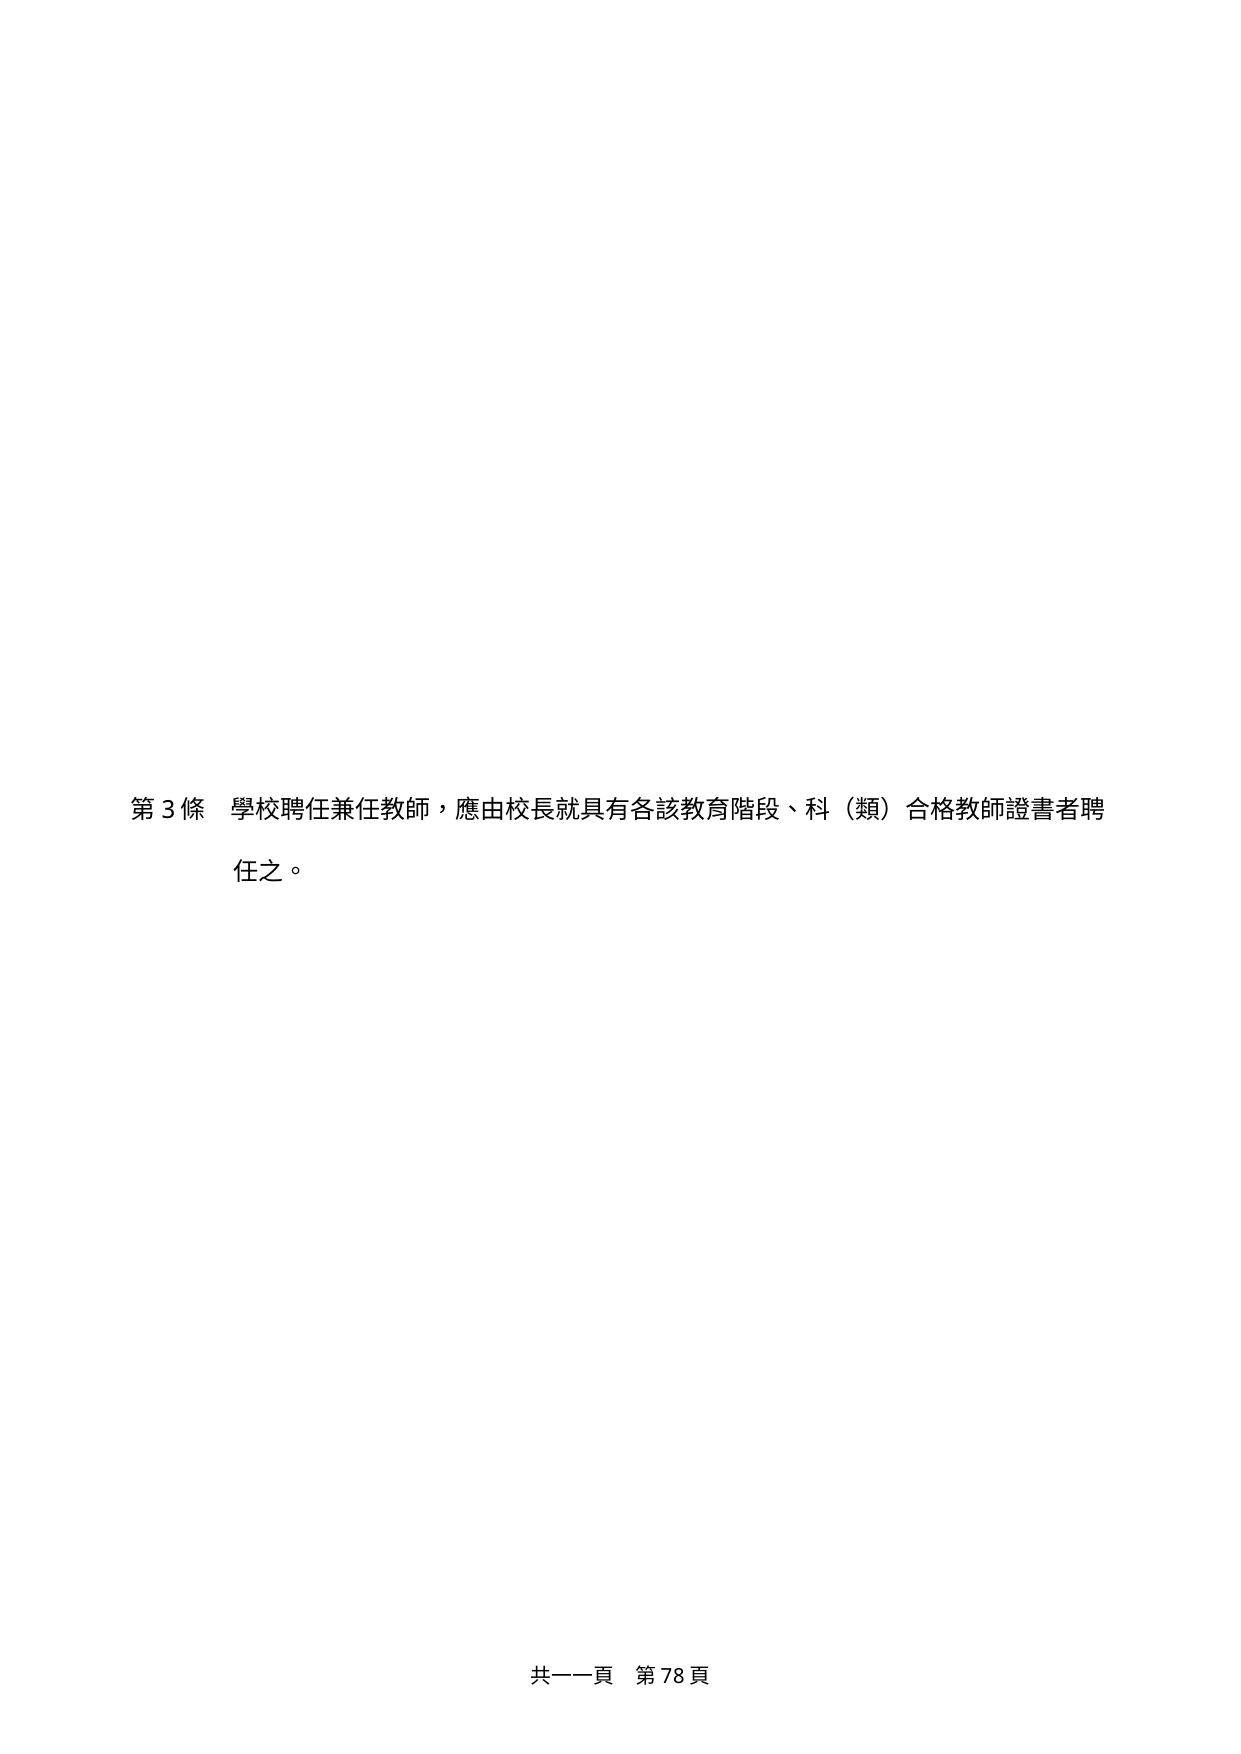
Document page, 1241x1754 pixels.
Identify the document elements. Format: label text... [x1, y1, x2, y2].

text 第3條 學校聘任兼任教師，應由校長就具有各該教育階段、科（類）合格教師證書者聘任之。 [131, 766, 1122, 891]
